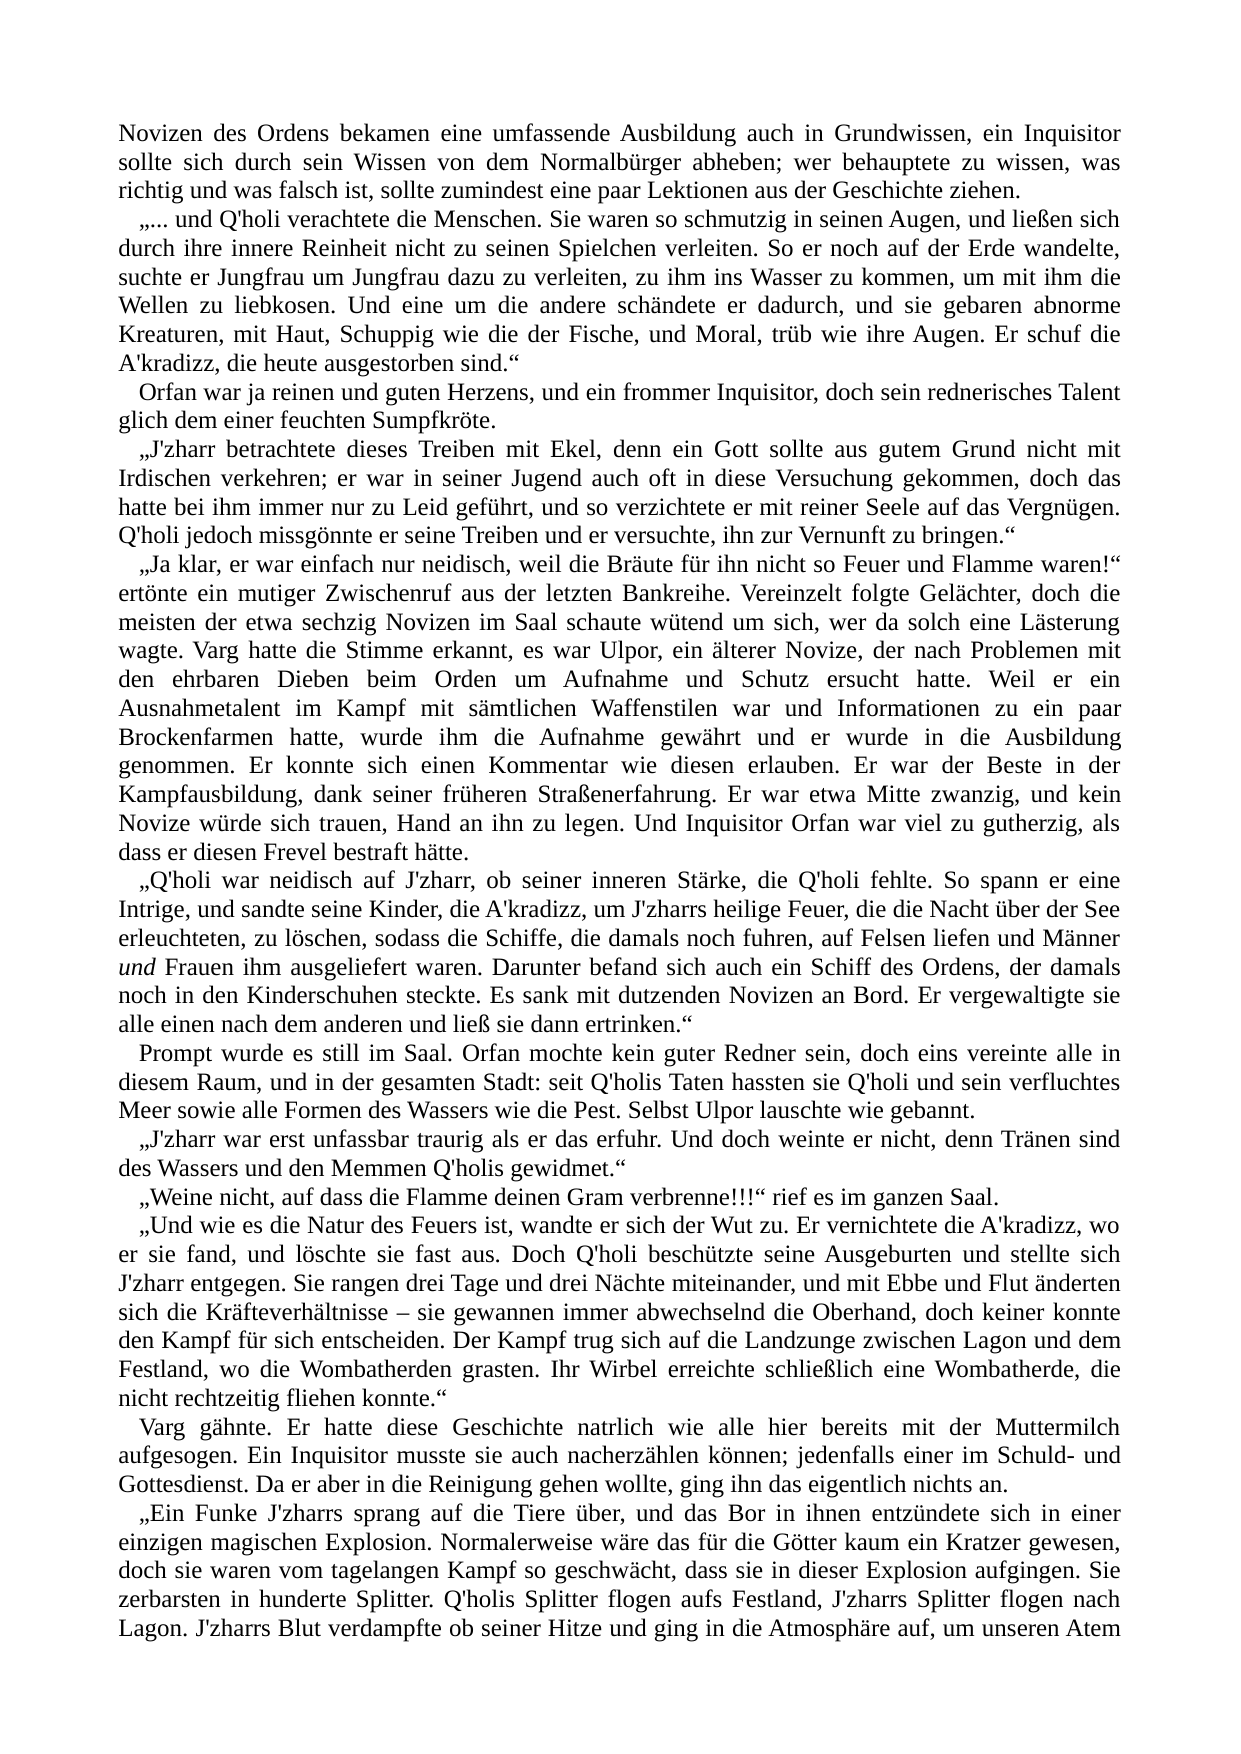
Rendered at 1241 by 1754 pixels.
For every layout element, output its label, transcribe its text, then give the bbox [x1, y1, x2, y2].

text Varg gähnte. Er hatte diese Geschichte natrlich wie alle hier bereits mit der Muttermilch aufgesogen. Ein Inquisitor musste sie auch nacherzählen können; jedenfalls einer im Schuld- und Gottesdienst. Da er aber in die Reinigung gehen wollte, ging ihn das eigentlich nichts an. [118, 1412, 1122, 1498]
text „J'zharr war erst unfassbar traurig als er das erfuhr. Und doch weinte er nicht, denn Tränen sind des Wassers und den Memmen Q'holis gewidmet.“ [118, 1124, 1122, 1182]
text „Und wie es die Natur des Feuers ist, wandte er sich der Wut zu. Er vernichtete die A'kradizz, wo er sie fand, und löschte sie fast aus. Doch Q'holi beschützte seine Ausgeburten und stellte sich J'zharr entgegen. Sie rangen drei Tage und drei Nächte miteinander, und mit Ebbe und Flut änderten sich die Kräfteverhältnisse – sie gewannen immer abwechselnd die Oberhand, doch keiner konnte den Kampf für sich entscheiden. Der Kampf trug sich auf die Landzunge zwischen Lagon und dem Festland, wo die Wombatherden grasten. Ihr Wirbel erreichte schließlich eine Wombatherde, die nicht rechtzeitig fliehen konnte.“ [118, 1211, 1122, 1412]
text „Ja klar, er war einfach nur neidisch, weil die Bräute für ihn nicht so Feuer und Flamme waren!“ ertönte ein mutiger Zwischenruf aus der letzten Bankreihe. Vereinzelt folgte Gelächter, doch die meisten der etwa sechzig Novizen im Saal schaute wütend um sich, wer da solch eine Lästerung wagte. Varg hatte die Stimme erkannt, es war Ulpor, ein älterer Novize, der nach Problemen mit den ehrbaren Dieben beim Orden um Aufnahme und Schutz ersucht hatte. Weil er ein Ausnahmetalent im Kampf mit sämtlichen Waffenstilen war und Informationen zu ein paar Brockenfarmen hatte, wurde ihm die Aufnahme gewährt und er wurde in die Ausbildung genommen. Er konnte sich einen Kommentar wie diesen erlauben. Er war der Beste in der Kampfausbildung, dank seiner früheren Straßenerfahrung. Er war etwa Mitte zwanzig, und kein Novize würde sich trauen, Hand an ihn zu legen. Und Inquisitor Orfan war viel zu gutherzig, als dass er diesen Frevel bestraft hätte. [118, 549, 1122, 866]
text Orfan war ja reinen und guten Herzens, und ein frommer Inquisitor, doch sein rednerisches Talent glich dem einer feuchten Sumpfkröte. [118, 377, 1122, 434]
text „J'zharr betrachtete dieses Treiben mit Ekel, denn ein Gott sollte aus gutem Grund nicht mit Irdischen verkehren; er war in seiner Jugend auch oft in diese Versuchung gekommen, doch das hatte bei ihm immer nur zu Leid geführt, und so verzichtete er mit reiner Seele auf das Vergnügen. Q'holi jedoch missgönnte er seine Treiben und er versuchte, ihn zur Vernunft zu bringen.“ [118, 434, 1122, 549]
text Novizen des Ordens bekamen eine umfassende Ausbildung auch in Grundwissen, ein Inquisitor sollte sich durch sein Wissen von dem Normalbürger abheben; wer behauptete zu wissen, was richtig und was falsch ist, sollte zumindest eine paar Lektionen aus der Geschichte ziehen. [118, 118, 1122, 204]
text „Q'holi war neidisch auf J'zharr, ob seiner inneren Stärke, die Q'holi fehlte. So spann er eine Intrige, und sandte seine Kinder, die A'kradizz, um J'zharrs heilige Feuer, die die Nacht über der See erleuchteten, zu löschen, sodass die Schiffe, die damals noch fuhren, auf Felsen liefen und Männer und Frauen ihm ausgeliefert waren. Darunter befand sich auch ein Schiff des Ordens, der damals noch in den Kinderschuhen steckte. Es sank mit dutzenden Novizen an Bord. Er vergewaltigte sie alle einen nach dem anderen und ließ sie dann ertrinken.“ [118, 866, 1122, 1038]
text Prompt wurde es still im Saal. Orfan mochte kein guter Redner sein, doch eins vereinte alle in diesem Raum, und in der gesamten Stadt: seit Q'holis Taten hassten sie Q'holi und sein verfluchtes Meer sowie alle Formen des Wassers wie die Pest. Selbst Ulpor lauschte wie gebannt. [118, 1038, 1122, 1124]
text „... und Q'holi verachtete die Menschen. Sie waren so schmutzig in seinen Augen, und ließen sich durch ihre innere Reinheit nicht zu seinen Spielchen verleiten. So er noch auf der Erde wandelte, suchte er Jungfrau um Jungfrau dazu zu verleiten, zu ihm ins Wasser zu kommen, um mit ihm die Wellen zu liebkosen. Und eine um die andere schändete er dadurch, und sie gebaren abnorme Kreaturen, mit Haut, Schuppig wie die der Fische, und Moral, trüb wie ihre Augen. Er schuf die A'kradizz, die heute ausgestorben sind.“ [118, 204, 1122, 377]
text „Weine nicht, auf dass die Flamme deinen Gram verbrenne!!!“ rief es im ganzen Saal. [118, 1182, 1122, 1211]
text „Ein Funke J'zharrs sprang auf die Tiere über, und das Bor in ihnen entzündete sich in einer einzigen magischen Explosion. Normalerweise wäre das für die Götter kaum ein Kratzer gewesen, doch sie waren vom tagelangen Kampf so geschwächt, dass sie in dieser Explosion aufgingen. Sie zerbarsten in hunderte Splitter. Q'holis Splitter flogen aufs Festland, J'zharrs Splitter flogen nach Lagon. J'zharrs Blut verdampfte ob seiner Hitze und ging in die Atmosphäre auf, um unseren Atem [118, 1498, 1122, 1642]
